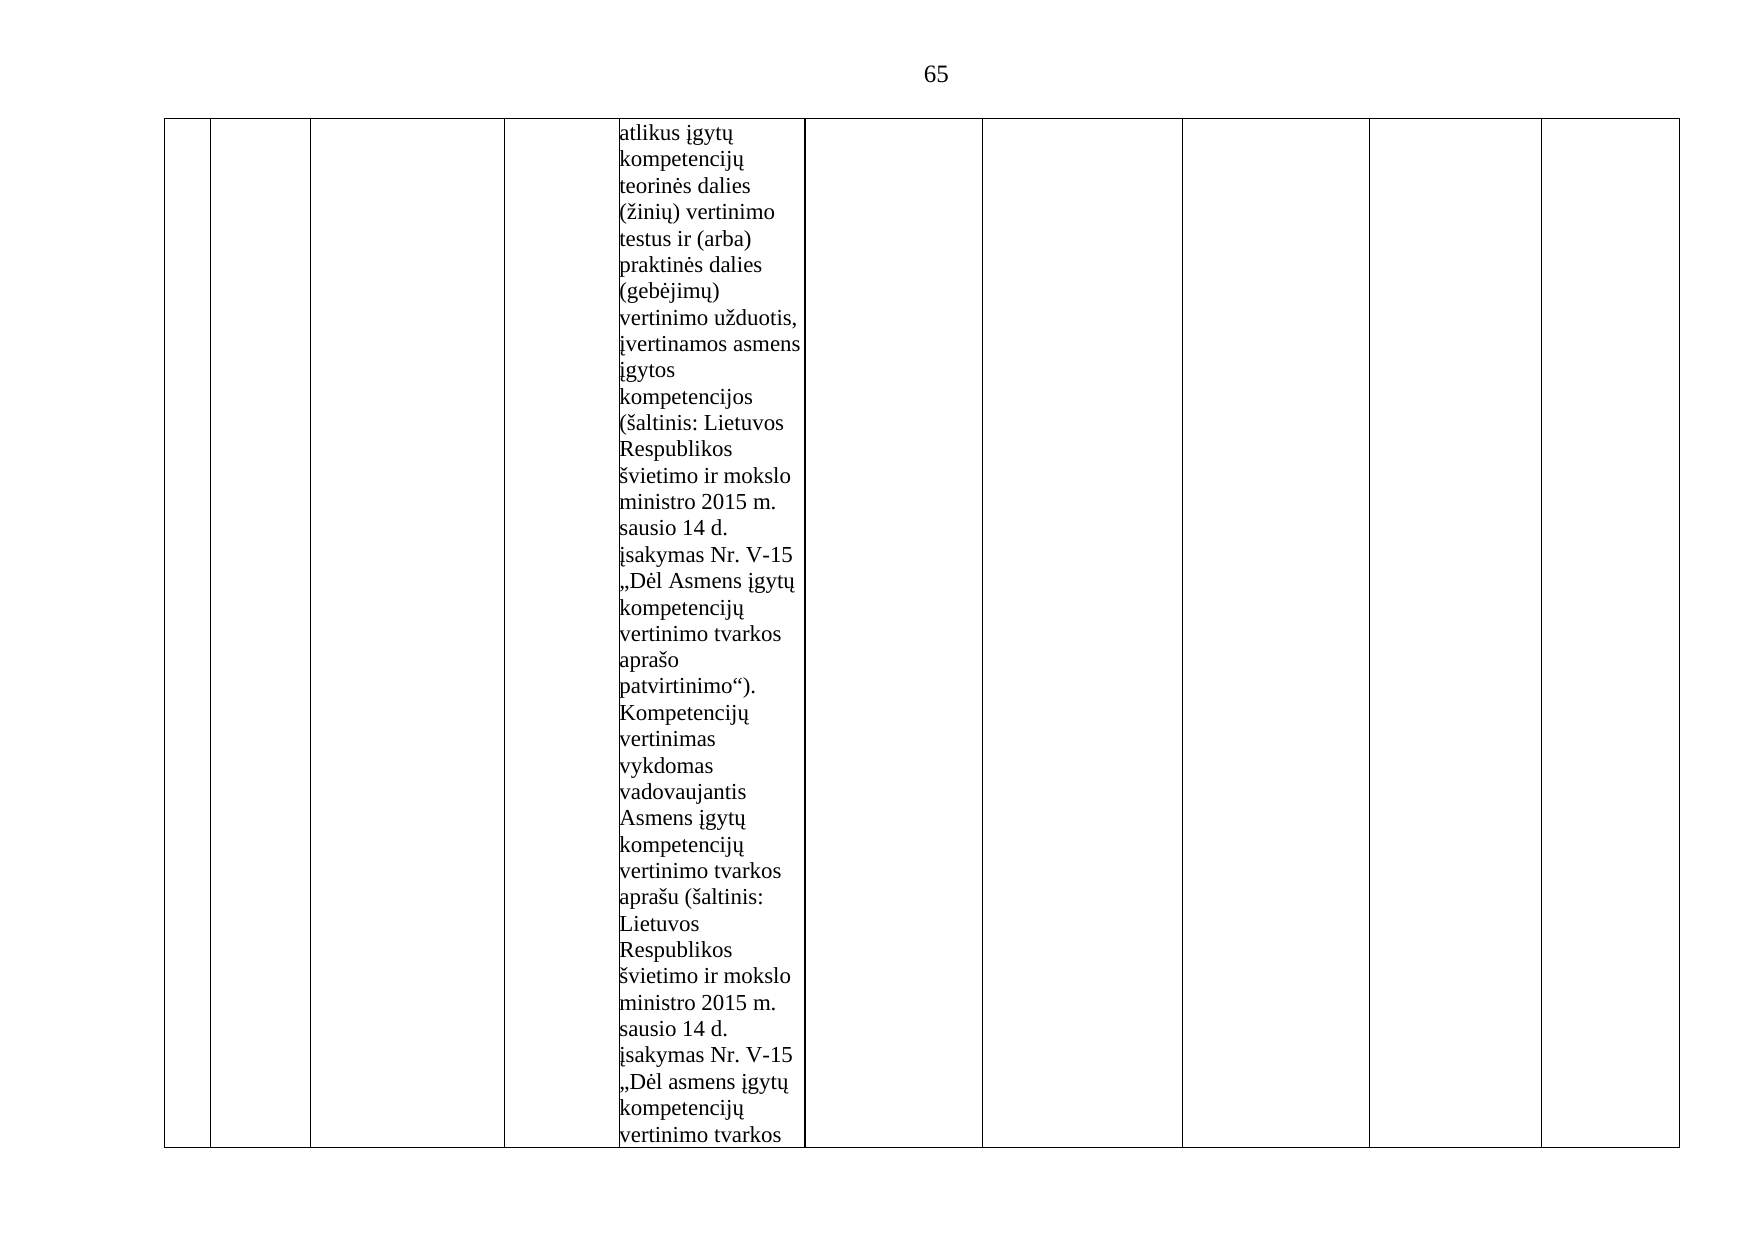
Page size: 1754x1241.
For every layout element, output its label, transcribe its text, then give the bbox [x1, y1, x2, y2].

table_cell [505, 119, 619, 1147]
table_cell [1542, 119, 1679, 1147]
table_cell atlikus įgytų kompetencijų teorinės dalies (žinių) vertinimo testus ir (arba) praktinės dalies (gebėjimų) vertinimo užduotis, įvertinamos asmens įgytos kompetencijos (šaltinis: Lietuvos Respublikos švietimo ir mokslo ministro 2015 m. sausio 14 d. įsakymas Nr. V-15 „Dėl Asmens įgytų kompetencijų vertinimo tvarkos aprašo patvirtinimo“). Kompetencijų vertinimas vykdomas vadovaujantis Asmens įgytų kompetencijų vertinimo tvarkos aprašu (šaltinis: Lietuvos Respublikos švietimo ir mokslo ministro 2015 m. sausio 14 d. įsakymas Nr. V-15 „Dėl asmens įgytų kompetencijų vertinimo tvarkos [620, 119, 804, 1147]
table_cell [806, 119, 982, 1147]
table_cell [311, 119, 504, 1147]
table_cell [1183, 119, 1369, 1147]
table_cell [1370, 119, 1541, 1147]
table_cell [211, 119, 310, 1147]
table_cell [983, 119, 1182, 1147]
table_cell [165, 119, 210, 1147]
